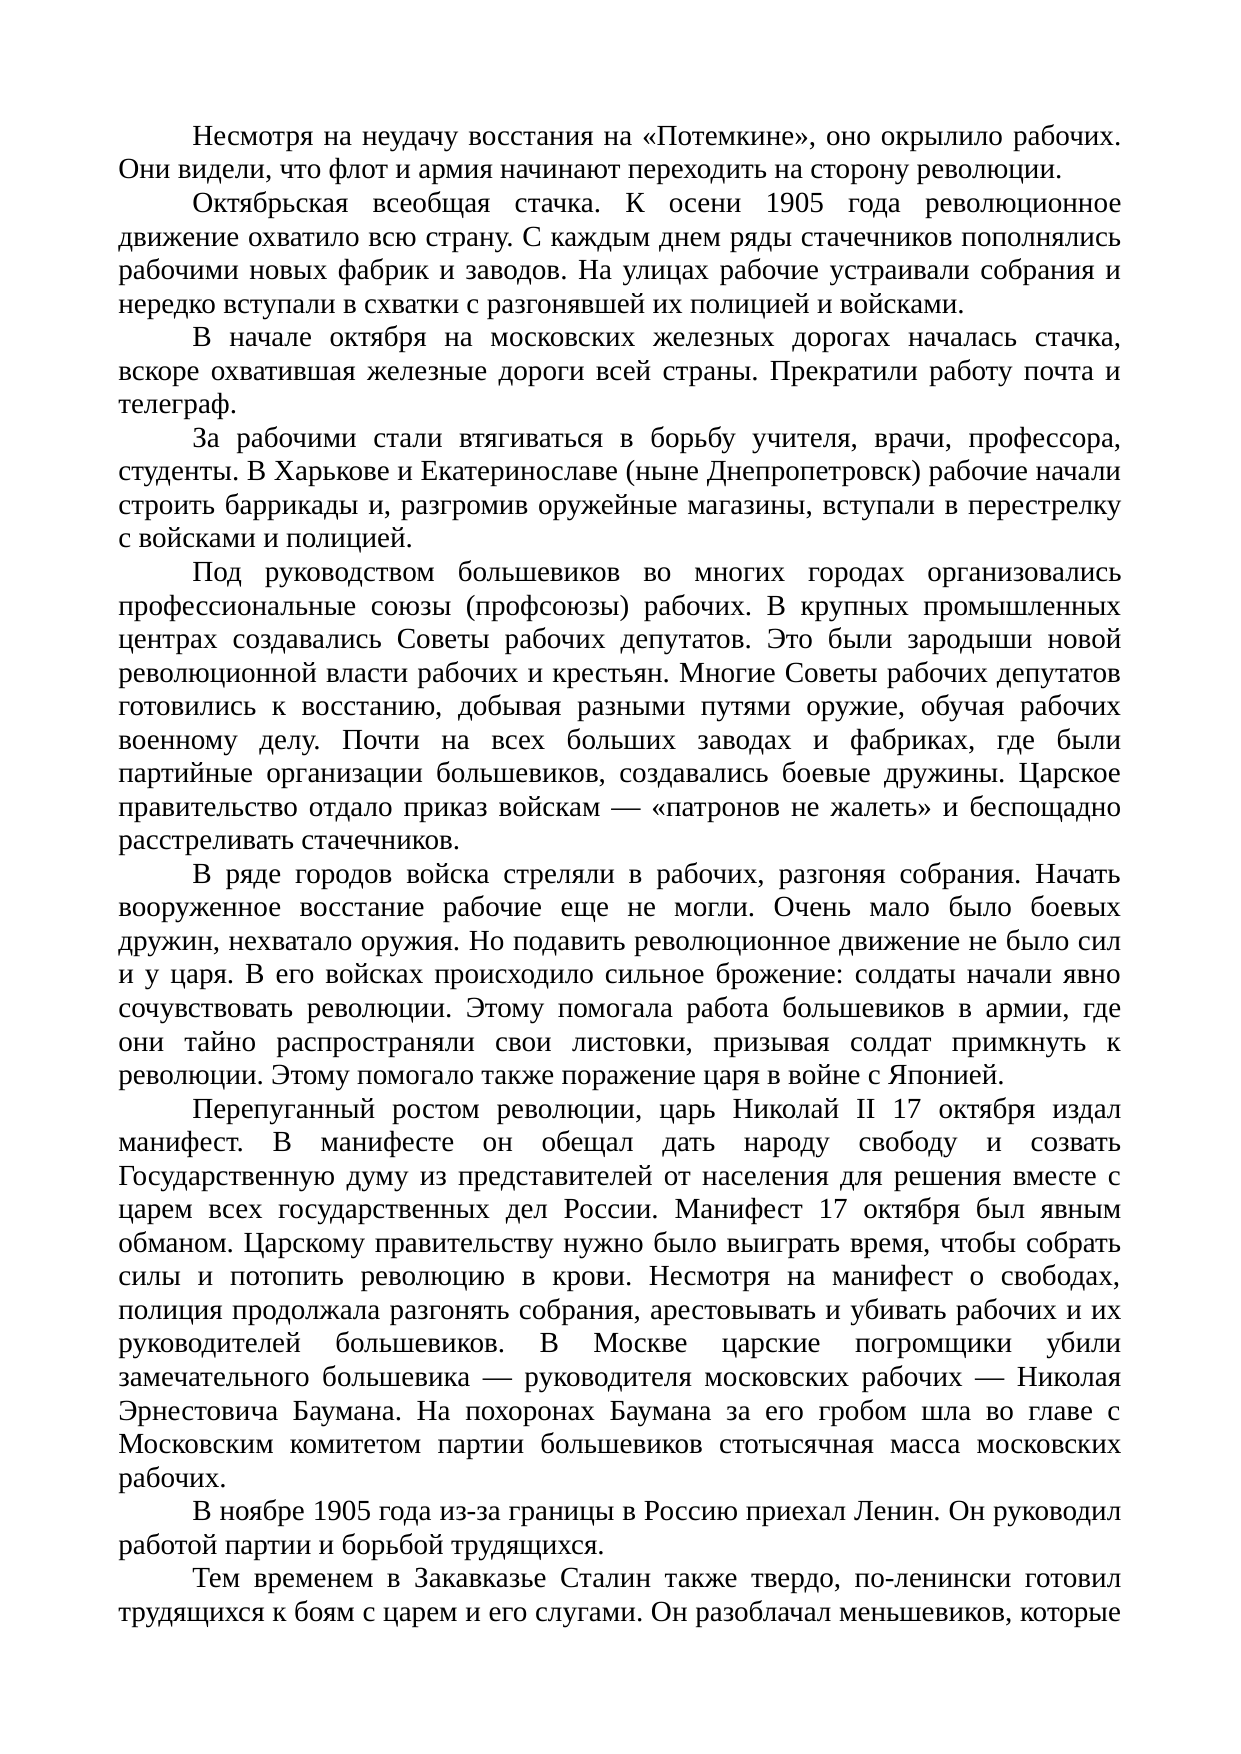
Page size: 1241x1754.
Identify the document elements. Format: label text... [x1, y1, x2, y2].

text В ряде городов войска стреляли в рабочих, разгоняя собрания. Начать вооруженное восстание рабочие еще не могли. Очень мало было боевых дружин, нехватало оружия. Но подавить революционное движение не было сил и у царя. В его войсках происходило сильное брожение: солдаты начали явно сочувствовать революции. Этому помогала работа большевиков в армии, где они тайно распространяли свои листовки, призывая солдат примкнуть к революции. Этому помогало также поражение царя в войне с Японией. [118, 856, 1122, 1091]
text Под руководством большевиков во многих городах организовались профессиональные союзы (профсоюзы) рабочих. В крупных промышленных центрах создавались Советы рабочих депутатов. Это были зародыши новой революционной власти рабочих и крестьян. Многие Советы рабочих депутатов готовились к восстанию, добывая разными путями оружие, обучая рабочих военному делу. Почти на всех больших заводах и фабриках, где были партийные организации большевиков, создавались боевые дружины. Царское правительство отдало приказ войскам — «патронов не жалеть» и беспощадно расстреливать стачечников. [118, 554, 1122, 856]
text Перепуганный ростом революции, царь Николай II 17 октября издал манифест. В манифесте он обещал дать народу свободу и созвать Государственную думу из представителей от населения для решения вместе с царем всех государственных дел России. Манифест 17 октября был явным обманом. Царскому правительству нужно было выиграть время, чтобы собрать силы и потопить революцию в крови. Несмотря на манифест о свободах, полиция продолжала разгонять собрания, арестовывать и убивать рабочих и их руководителей большевиков. В Москве царские погромщики убили замечательного большевика — руководителя московских рабочих — Николая Эрнестовича Баумана. На похоронах Баумана за его гробом шла во главе с Московским комитетом партии большевиков стотысячная масса московских рабочих. [118, 1091, 1122, 1493]
text В начале октября на московских железных дорогах началась стачка, вскоре охватившая железные дороги всей страны. Прекратили работу почта и телеграф. [118, 319, 1122, 420]
text Октябрьская всеобщая стачка. К осени 1905 года революционное движение охватило всю страну. С каждым днем ряды стачечников пополнялись рабочими новых фабрик и заводов. На улицах рабочие устраивали собрания и нередко вступали в схватки с разгонявшей их полицией и войсками. [118, 185, 1122, 319]
text Несмотря на неудачу восстания на «Потемкине», оно окрылило рабочих. Они видели, что флот и армия начинают переходить на сторону революции. [118, 118, 1122, 185]
text Тем временем в Закавказье Сталин также твердо, по-ленински готовил трудящихся к боям с царем и его слугами. Он разоблачал меньшевиков, которые [118, 1560, 1122, 1627]
text За рабочими стали втягиваться в борьбу учителя, врачи, профессора, студенты. В Харькове и Екатеринославе (ныне Днепропетровск) рабочие начали строить баррикады и, разгромив оружейные магазины, вступали в перестрелку с войсками и полицией. [118, 420, 1122, 554]
text В ноябре 1905 года из-за границы в Россию приехал Ленин. Он руководил работой партии и борьбой трудящихся. [118, 1493, 1122, 1560]
